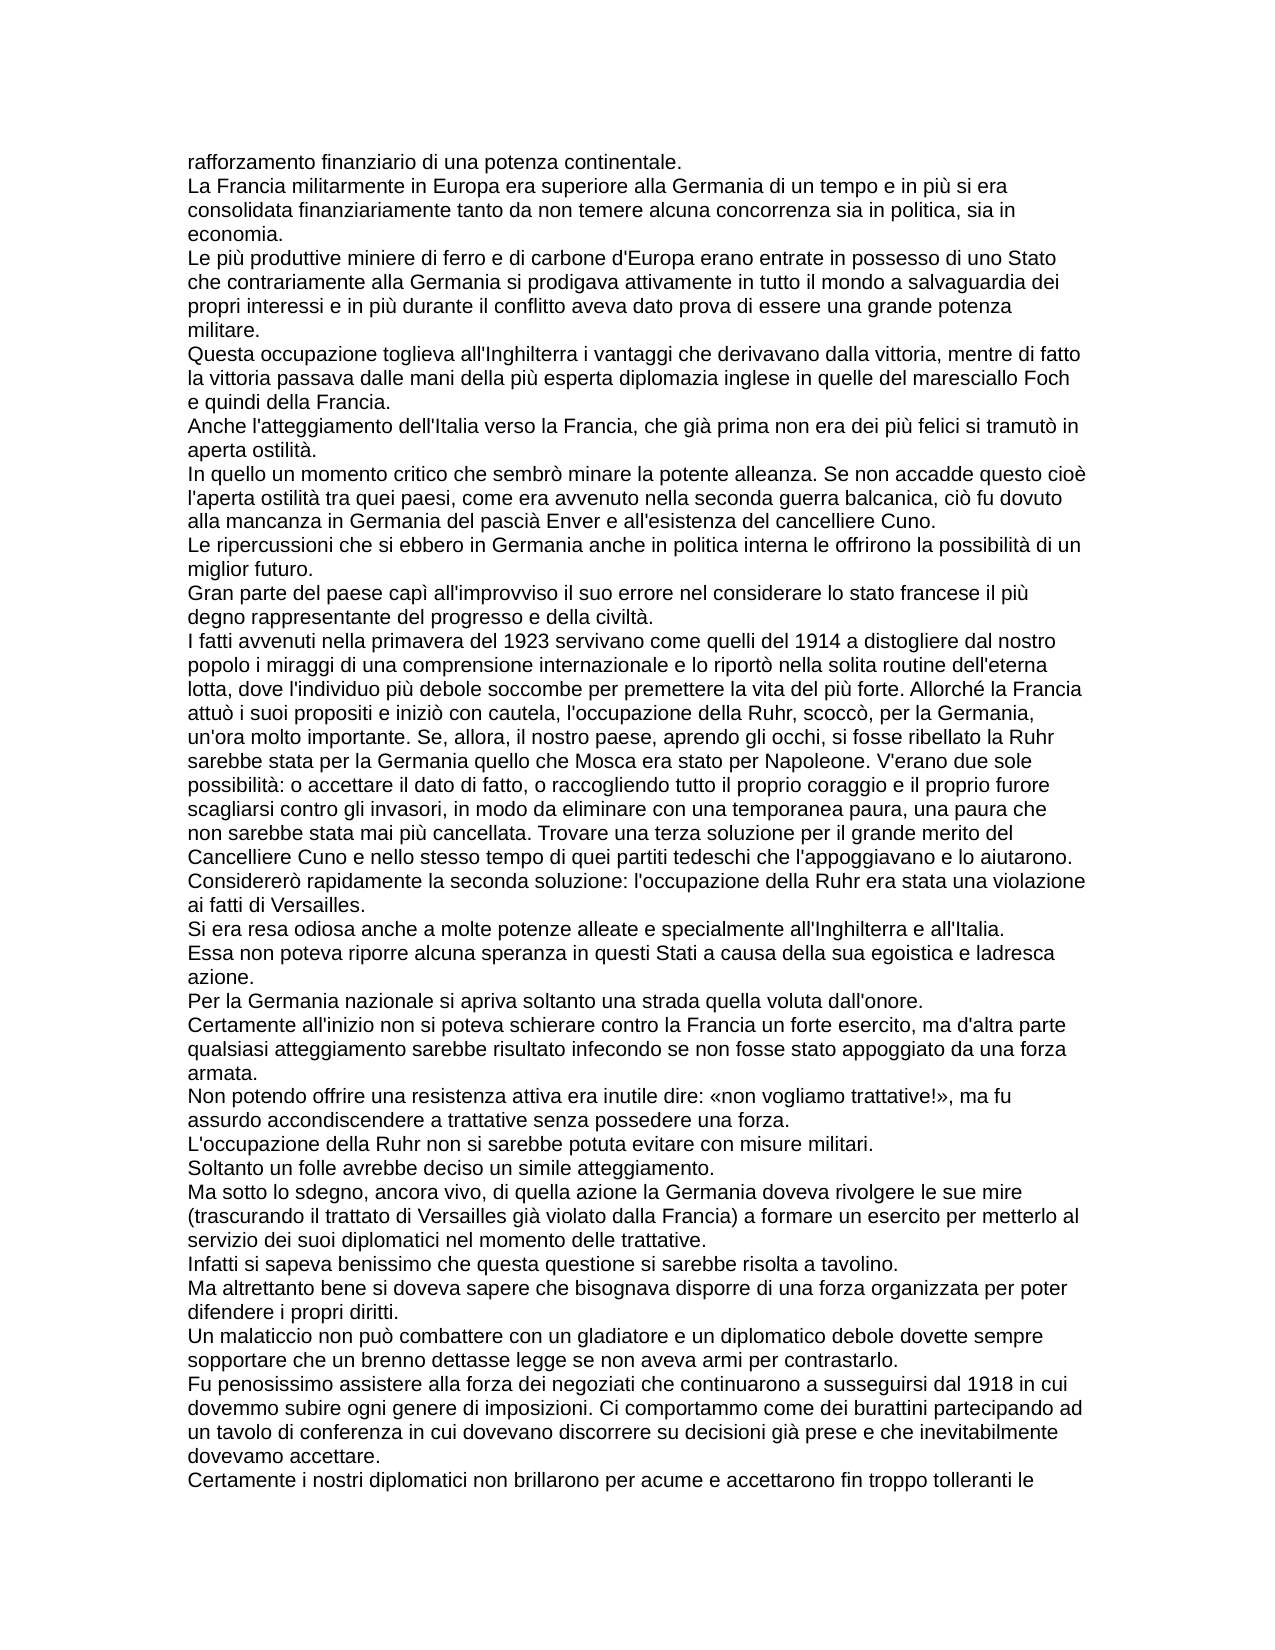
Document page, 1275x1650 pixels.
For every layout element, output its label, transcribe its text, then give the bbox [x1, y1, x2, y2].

text Non potendo offrire una resistenza attiva era inutile dire: «non vogliamo trattative!», ma fu assurdo accondiscendere a trattative senza possedere una forza. [187, 1084, 1087, 1132]
text Gran parte del paese capì all'improvviso il suo errore nel considerare lo stato francese il più degno rappresentante del progresso e della civiltà. [187, 581, 1087, 629]
text Questa occupazione toglieva all'Inghilterra i vantaggi che derivavano dalla vittoria, mentre di fatto la vittoria passava dalle mani della più esperta diplomazia inglese in quelle del maresciallo Foch e quindi della Francia. [187, 342, 1087, 413]
text Soltanto un folle avrebbe deciso un simile atteggiamento. [187, 1156, 1087, 1180]
text Le più produttive miniere di ferro e di carbone d'Europa erano entrate in possesso di uno Stato che contrariamente alla Germania si prodigava attivamente in tutto il mondo a salvaguardia dei propri interessi e in più durante il conflitto aveva dato prova di essere una grande potenza militare. [187, 246, 1087, 342]
text I fatti avvenuti nella primavera del 1923 servivano come quelli del 1914 a distogliere dal nostro popolo i miraggi di una comprensione internazionale e lo riportò nella solita routine dell'eterna lotta, dove l'individuo più debole soccombe per premettere la vita del più forte. Allorché la Francia attuò i suoi propositi e iniziò con cautela, l'occupazione della Ruhr, scoccò, per la Germania, un'ora molto importante. Se, allora, il nostro paese, aprendo gli occhi, si fosse ribellato la Ruhr sarebbe stata per la Germania quello che Mosca era stato per Napoleone. V'erano due sole possibilità: o accettare il dato di fatto, o raccogliendo tutto il proprio coraggio e il proprio furore scagliarsi contro gli invasori, in modo da eliminare con una temporanea paura, una paura che non sarebbe stata mai più cancellata. Trovare una terza soluzione per il grande merito del Cancelliere Cuno e nello stesso tempo di quei partiti tedeschi che l'appoggiavano e lo aiutarono. [187, 629, 1087, 869]
text Ma sotto lo sdegno, ancora vivo, di quella azione la Germania doveva rivolgere le sue mire (trascurando il trattato di Versailles già violato dalla Francia) a formare un esercito per metterlo al servizio dei suoi diplomatici nel momento delle trattative. [187, 1180, 1087, 1252]
text Essa non poteva riporre alcuna speranza in questi Stati a causa della sua egoistica e ladresca azione. [187, 941, 1087, 988]
text Per la Germania nazionale si apriva soltanto una strada quella voluta dall'onore. [187, 988, 1087, 1012]
text Certamente i nostri diplomatici non brillarono per acume e accettarono fin troppo tolleranti le [187, 1468, 1087, 1492]
text Considererò rapidamente la seconda soluzione: l'occupazione della Ruhr era stata una violazione ai fatti di Versailles. [187, 869, 1087, 917]
text Anche l'atteggiamento dell'Italia verso la Francia, che già prima non era dei più felici si tramutò in aperta ostilità. [187, 413, 1087, 461]
text Le ripercussioni che si ebbero in Germania anche in politica interna le offrirono la possibilità di un miglior futuro. [187, 533, 1087, 581]
text In quello un momento critico che sembrò minare la potente alleanza. Se non accadde questo cioè l'aperta ostilità tra quei paesi, come era avvenuto nella seconda guerra balcanica, ciò fu dovuto alla mancanza in Germania del pascià Enver e all'esistenza del cancelliere Cuno. [187, 461, 1087, 533]
text L'occupazione della Ruhr non si sarebbe potuta evitare con misure militari. [187, 1132, 1087, 1156]
text Un malaticcio non può combattere con un gladiatore e un diplomatico debole dovette sempre sopportare che un brenno dettasse legge se non aveva armi per contrastarlo. [187, 1324, 1087, 1372]
text Si era resa odiosa anche a molte potenze alleate e specialmente all'Inghilterra e all'Italia. [187, 917, 1087, 941]
text Ma altrettanto bene si doveva sapere che bisognava disporre di una forza organizzata per poter difendere i propri diritti. [187, 1276, 1087, 1324]
text rafforzamento finanziario di una potenza continentale. [187, 150, 1087, 174]
text Fu penosissimo assistere alla forza dei negoziati che continuarono a susseguirsi dal 1918 in cui dovemmo subire ogni genere di imposizioni. Ci comportammo come dei burattini partecipando ad un tavolo di conferenza in cui dovevano discorrere su decisioni già prese e che inevitabilmente dovevamo accettare. [187, 1372, 1087, 1468]
text Infatti si sapeva benissimo che questa questione si sarebbe risolta a tavolino. [187, 1252, 1087, 1276]
text Certamente all'inizio non si poteva schierare contro la Francia un forte esercito, ma d'altra parte qualsiasi atteggiamento sarebbe risultato infecondo se non fosse stato appoggiato da una forza armata. [187, 1012, 1087, 1084]
text La Francia militarmente in Europa era superiore alla Germania di un tempo e in più si era consolidata finanziariamente tanto da non temere alcuna concorrenza sia in politica, sia in economia. [187, 174, 1087, 246]
